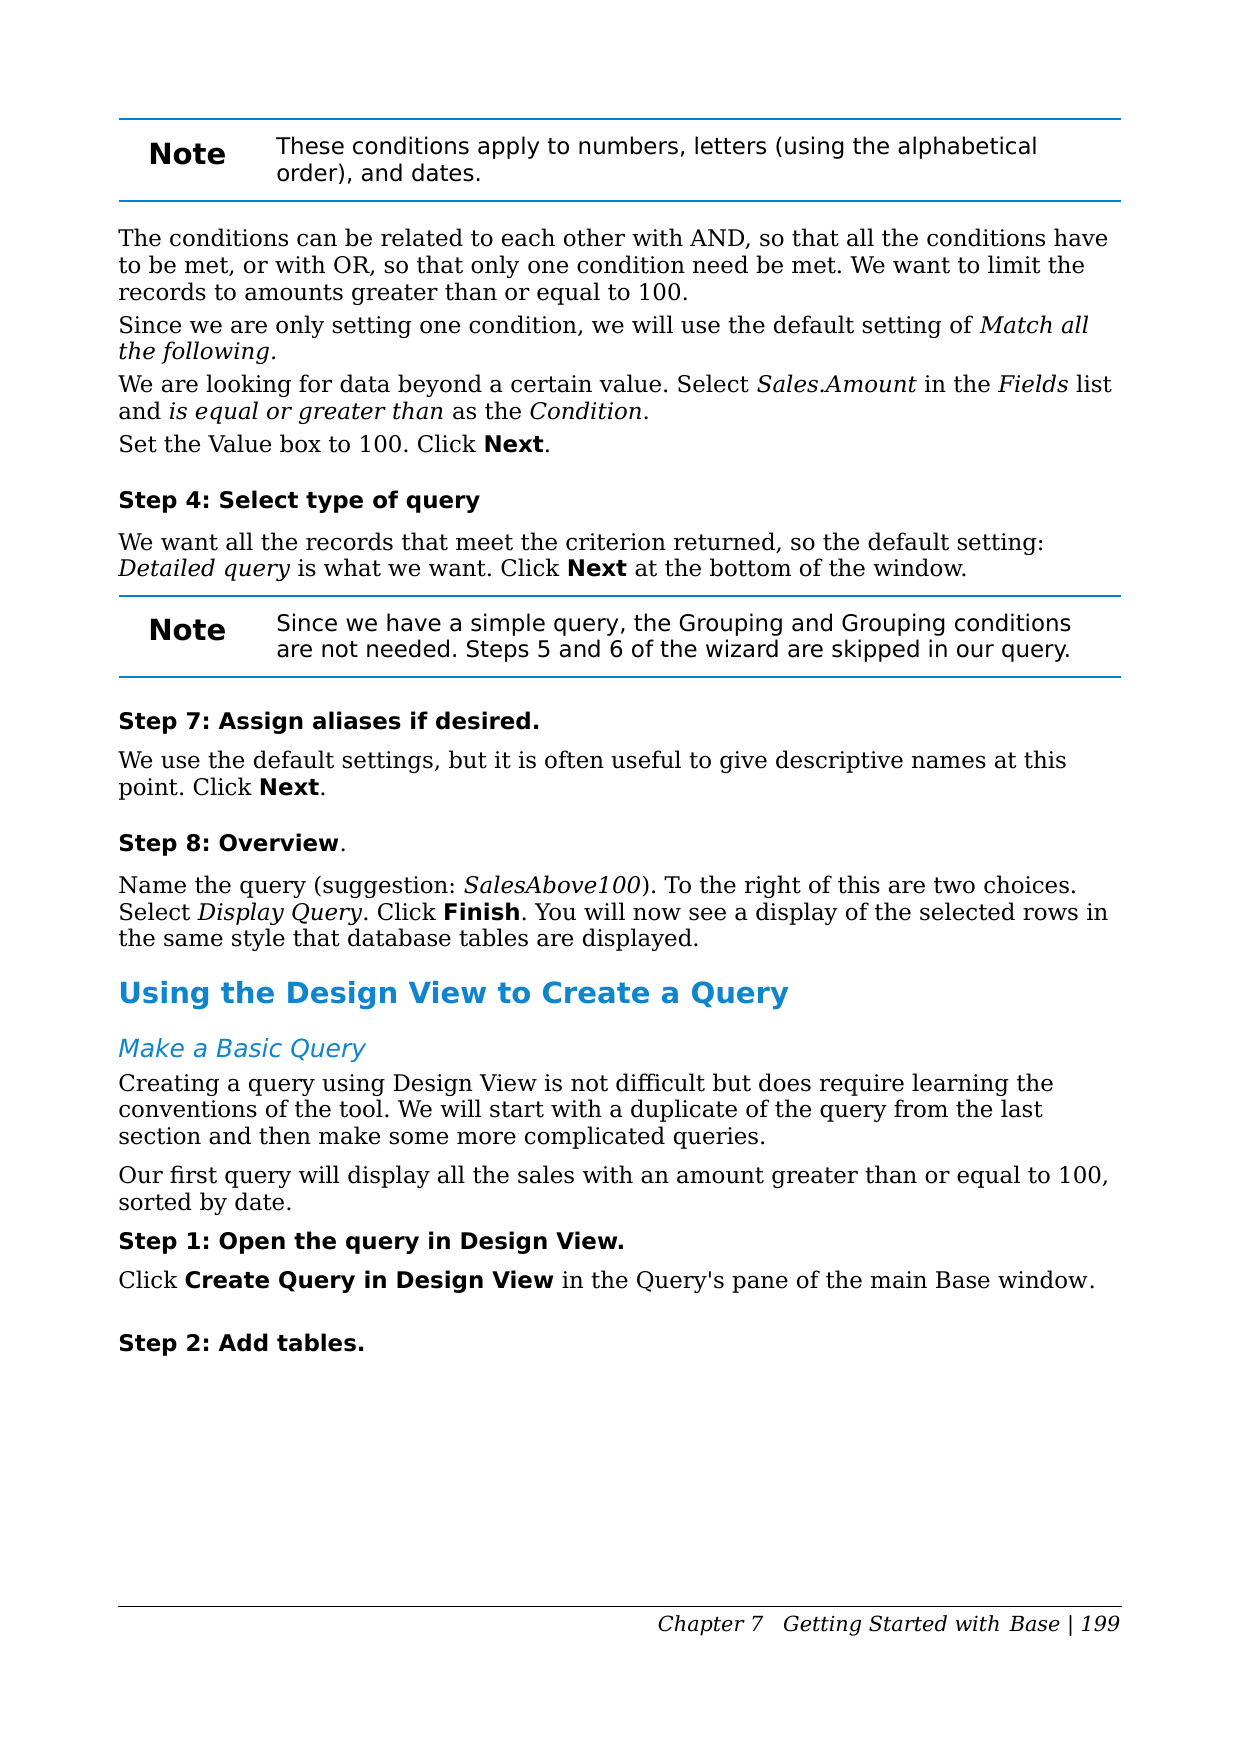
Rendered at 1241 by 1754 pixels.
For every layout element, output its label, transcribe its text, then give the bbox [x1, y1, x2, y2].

text Step 7: Assign aliases if desired. [118, 708, 1122, 734]
table_header Note [119, 120, 255, 199]
table_header These conditions apply to numbers, letters (using the alphabetical order), and dates. [255, 120, 1121, 199]
table_header Note [119, 597, 255, 676]
text Step 2: Add tables. [118, 1330, 1122, 1357]
text Step 8: Overview. [118, 831, 1122, 857]
text Creating a query using Design View is not difficult but does require learning the conventions of the tool. We will start with a duplicate of the query from the last section and then make some more complicated queries. [118, 1070, 1122, 1150]
text We use the default settings, but it is often useful to give descriptive names at this point. Click Next. [118, 747, 1122, 800]
subtitle Using the Design View to Create a Query [118, 976, 1122, 1010]
text Our first query will display all the sales with an amount greater than or equal to 100, sorted by date. [118, 1162, 1122, 1216]
list The conditions can be related to each other with AND, so that all the conditions have to be met, or with OR, so that only one condition need be met. We want to limit the records to amounts greater than or equal to 100. [118, 225, 1122, 305]
text We want all the records that meet the criterion returned, so the default setting: Detailed query is what we want. Click Next at the bottom of the window. [118, 529, 1122, 582]
text Since we are only setting one condition, we will use the default setting of Match all the following. [118, 312, 1122, 365]
table_header Since we have a simple query, the Grouping and Grouping conditions are not needed. Steps 5 and 6 of the wizard are skipped in our query. [255, 597, 1121, 676]
text Step 1: Open the query in Design View. [118, 1228, 1122, 1255]
text Click Create Query in Design View in the Query's pane of the main Base window. [118, 1267, 1122, 1294]
subtitle Make a Basic Query [118, 1034, 1122, 1063]
text Set the Value box to 100. Click Next. [118, 431, 1122, 458]
text Step 4: Select type of query [118, 487, 1122, 514]
text We are looking for data beyond a certain value. Select Sales.Amount in the Fields list and is equal or greater than as the Condition. [118, 371, 1122, 425]
text Name the query (suggestion: SalesAbove100). To the right of this are two choices. Select Display Query. Click Finish. You will now see a display of the selected rows in the same style that database tables are displayed. [118, 872, 1122, 952]
